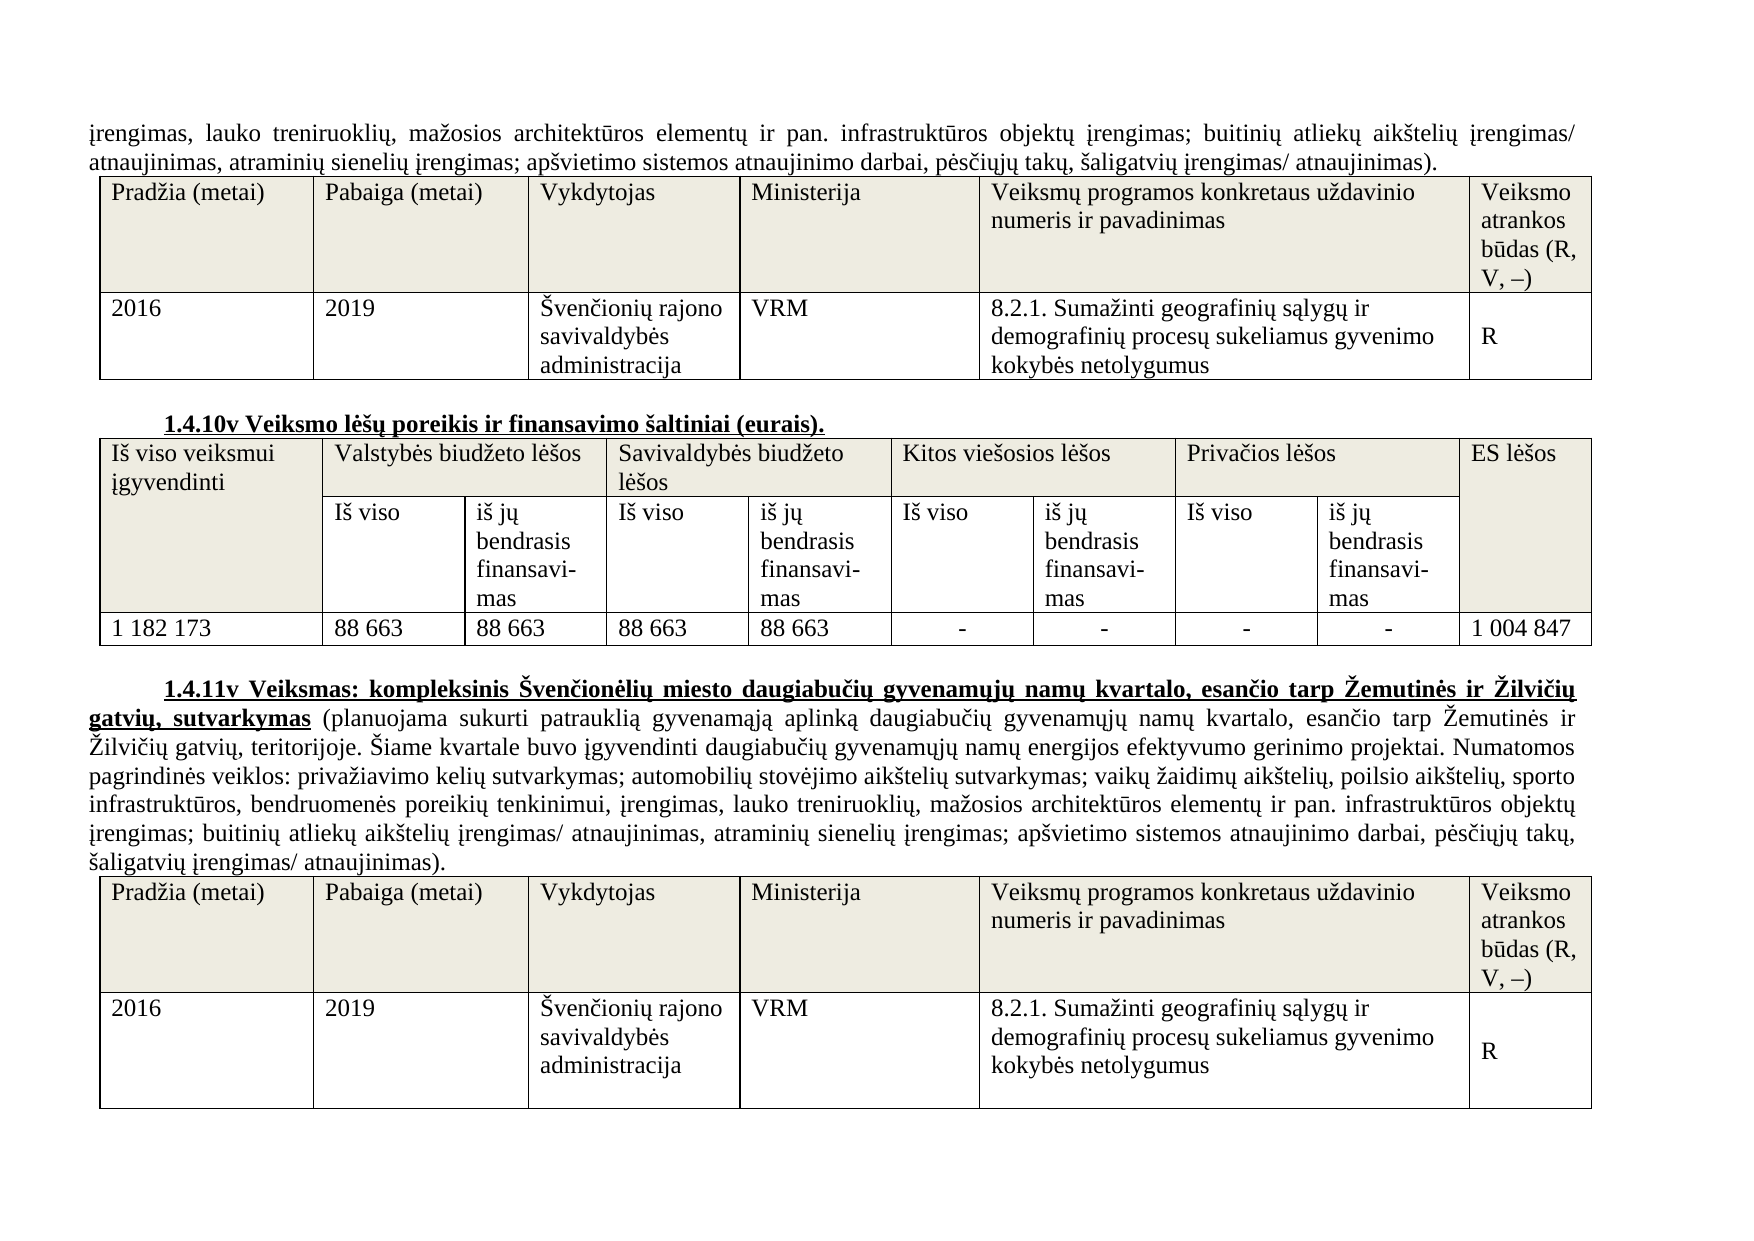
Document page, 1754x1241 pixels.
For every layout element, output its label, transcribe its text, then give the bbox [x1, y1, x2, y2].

table_header ES lėšos [1460, 439, 1591, 612]
table_cell 88 663 [607, 613, 748, 645]
table_cell 2019 [314, 293, 528, 379]
table_header Ministerija [741, 177, 979, 292]
table_cell R [1470, 293, 1591, 379]
table_header Pabaiga (metai) [314, 877, 528, 992]
table_header Veiksmo atrankos būdas (R, V, –) [1470, 177, 1591, 292]
table_cell 1 182 173 [101, 613, 322, 645]
table_header Privačios lėšos [1176, 439, 1459, 496]
table_header Pabaiga (metai) [314, 177, 528, 292]
table_header Pradžia (metai) [101, 877, 313, 992]
table_cell VRM [741, 293, 979, 379]
table_header Valstybės biudžeto lėšos [323, 439, 606, 496]
table_cell R [1470, 993, 1591, 1108]
table_cell 88 663 [323, 613, 464, 645]
table_cell 88 663 [466, 613, 606, 645]
table_cell - [1318, 613, 1459, 645]
table_cell 2019 [314, 993, 528, 1108]
table_cell VRM [741, 993, 979, 1108]
text 1.4.10v Veiksmo lėšų poreikis ir finansavimo šaltiniai (eurais). [89, 409, 1577, 437]
table_cell Iš viso [1176, 497, 1317, 612]
table_cell 2016 [101, 993, 313, 1108]
table_header Vykdytojas [529, 877, 739, 992]
table_cell 2016 [101, 293, 313, 379]
table_cell Švenčionių rajono savivaldybės administracija [529, 293, 739, 379]
table_header Iš viso veiksmui įgyvendinti [101, 439, 322, 612]
table_cell iš jų bendrasis finansavi- mas [466, 497, 606, 612]
table_cell Iš viso [323, 497, 464, 612]
table_cell Iš viso [892, 497, 1033, 612]
table_header Veiksmų programos konkretaus uždavinio numeris ir pavadinimas [980, 877, 1469, 992]
text įrengimas, lauko treniruoklių, mažosios architektūros elementų ir pan. infrastruktūros objektų įrengimas; buitinių atliekų aikštelių įrengimas/ atnaujinimas, atraminių sienelių įrengimas; apšvietimo sistemos atnaujinimo darbai, pėsčiųjų takų, šaligatvių įrengimas/ atnaujinimas). [89, 118, 1577, 176]
table_cell 1 004 847 [1460, 613, 1591, 645]
table_header Veiksmo atrankos būdas (R, V, –) [1470, 877, 1591, 992]
table_header Ministerija [741, 877, 979, 992]
table_cell iš jų bendrasis finansavi- mas [1318, 497, 1459, 612]
table_cell - [1034, 613, 1175, 645]
table_header Kitos viešosios lėšos [892, 439, 1175, 496]
table_cell 8.2.1. Sumažinti geografinių sąlygų ir demografinių procesų sukeliamus gyvenimo kokybės netolygumus [980, 993, 1469, 1108]
table_header Pradžia (metai) [101, 177, 313, 292]
table_cell - [1176, 613, 1317, 645]
table_header Veiksmų programos konkretaus uždavinio numeris ir pavadinimas [980, 177, 1469, 292]
table_cell Iš viso [607, 497, 748, 612]
table_header Vykdytojas [529, 177, 739, 292]
table_cell iš jų bendrasis finansavi- mas [1034, 497, 1175, 612]
table_header Savivaldybės biudžeto lėšos [607, 439, 891, 496]
table_cell 88 663 [749, 613, 891, 645]
text 1.4.11v Veiksmas: kompleksinis Švenčionėlių miesto daugiabučių gyvenamųjų namų kvartalo, esančio tarp Žemutinės ir Žilvičių gatvių, sutvarkymas (planuojama sukurti patrauklią gyvenamąją aplinką daugiabučių gyvenamųjų namų kvartalo, esančio tarp Žemutinės ir Žilvičių gatvių, teritorijoje. Šiame kvartale buvo įgyvendinti daugiabučių gyvenamųjų namų energijos efektyvumo gerinimo projektai. Numatomos pagrindinės veiklos: privažiavimo kelių sutvarkymas; automobilių stovėjimo aikštelių sutvarkymas; vaikų žaidimų aikštelių, poilsio aikštelių, sporto infrastruktūros, bendruomenės poreikių tenkinimui, įrengimas, lauko treniruoklių, mažosios architektūros elementų ir pan. infrastruktūros objektų įrengimas; buitinių atliekų aikštelių įrengimas/ atnaujinimas, atraminių sienelių įrengimas; apšvietimo sistemos atnaujinimo darbai, pėsčiųjų takų, šaligatvių įrengimas/ atnaujinimas). [89, 674, 1577, 876]
table_cell - [892, 613, 1033, 645]
table_cell Švenčionių rajono savivaldybės administracija [529, 993, 739, 1108]
table_cell 8.2.1. Sumažinti geografinių sąlygų ir demografinių procesų sukeliamus gyvenimo kokybės netolygumus [980, 293, 1469, 379]
table_cell iš jų bendrasis finansavi- mas [749, 497, 891, 612]
